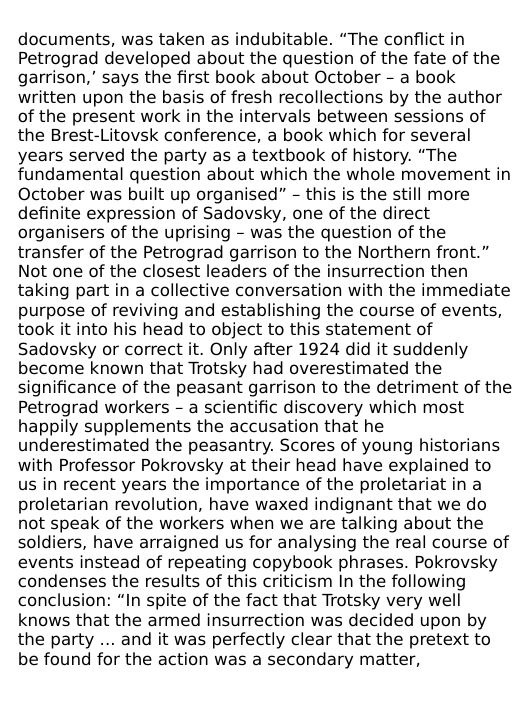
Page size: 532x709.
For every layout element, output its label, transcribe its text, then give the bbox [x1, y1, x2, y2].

text documents, was taken as indubitable. “The conflict in Petrograd developed about the question of the fate of the garrison,’ says the first book about October – a book written upon the basis of fresh recollections by the author of the present work in the intervals between sessions of the Brest-Litovsk conference, a book which for several years served the party as a textbook of history. “The fundamental question about which the whole movement in October was built up organised” – this is the still more definite expression of Sadovsky, one of the direct organisers of the uprising – was the question of the transfer of the Petrograd garrison to the Northern front.” Not one of the closest leaders of the insurrection then taking part in a collective conversation with the immediate purpose of reviving and establishing the course of events, took it into his head to object to this statement of Sadovsky or correct it. Only after 1924 did it suddenly become known that Trotsky had overestimated the significance of the peasant garrison to the detriment of the Petrograd workers – a scientific discovery which most happily supplements the accusation that he underestimated the peasantry. Scores of young historians with Professor Pokrovsky at their head have explained to us in recent years the importance of the proletariat in a proletarian revolution, have waxed indignant that we do not speak of the workers when we are talking about the soldiers, have arraigned us for analysing the real course of events instead of repeating copybook phrases. Pokrovsky condenses the results of this criticism In the following conclusion: “In spite of the fact that Trotsky very well knows that the armed insurrection was decided upon by the party ... and it was perfectly clear that the pretext to be found for the action was a secondary matter, [18, 29, 514, 669]
